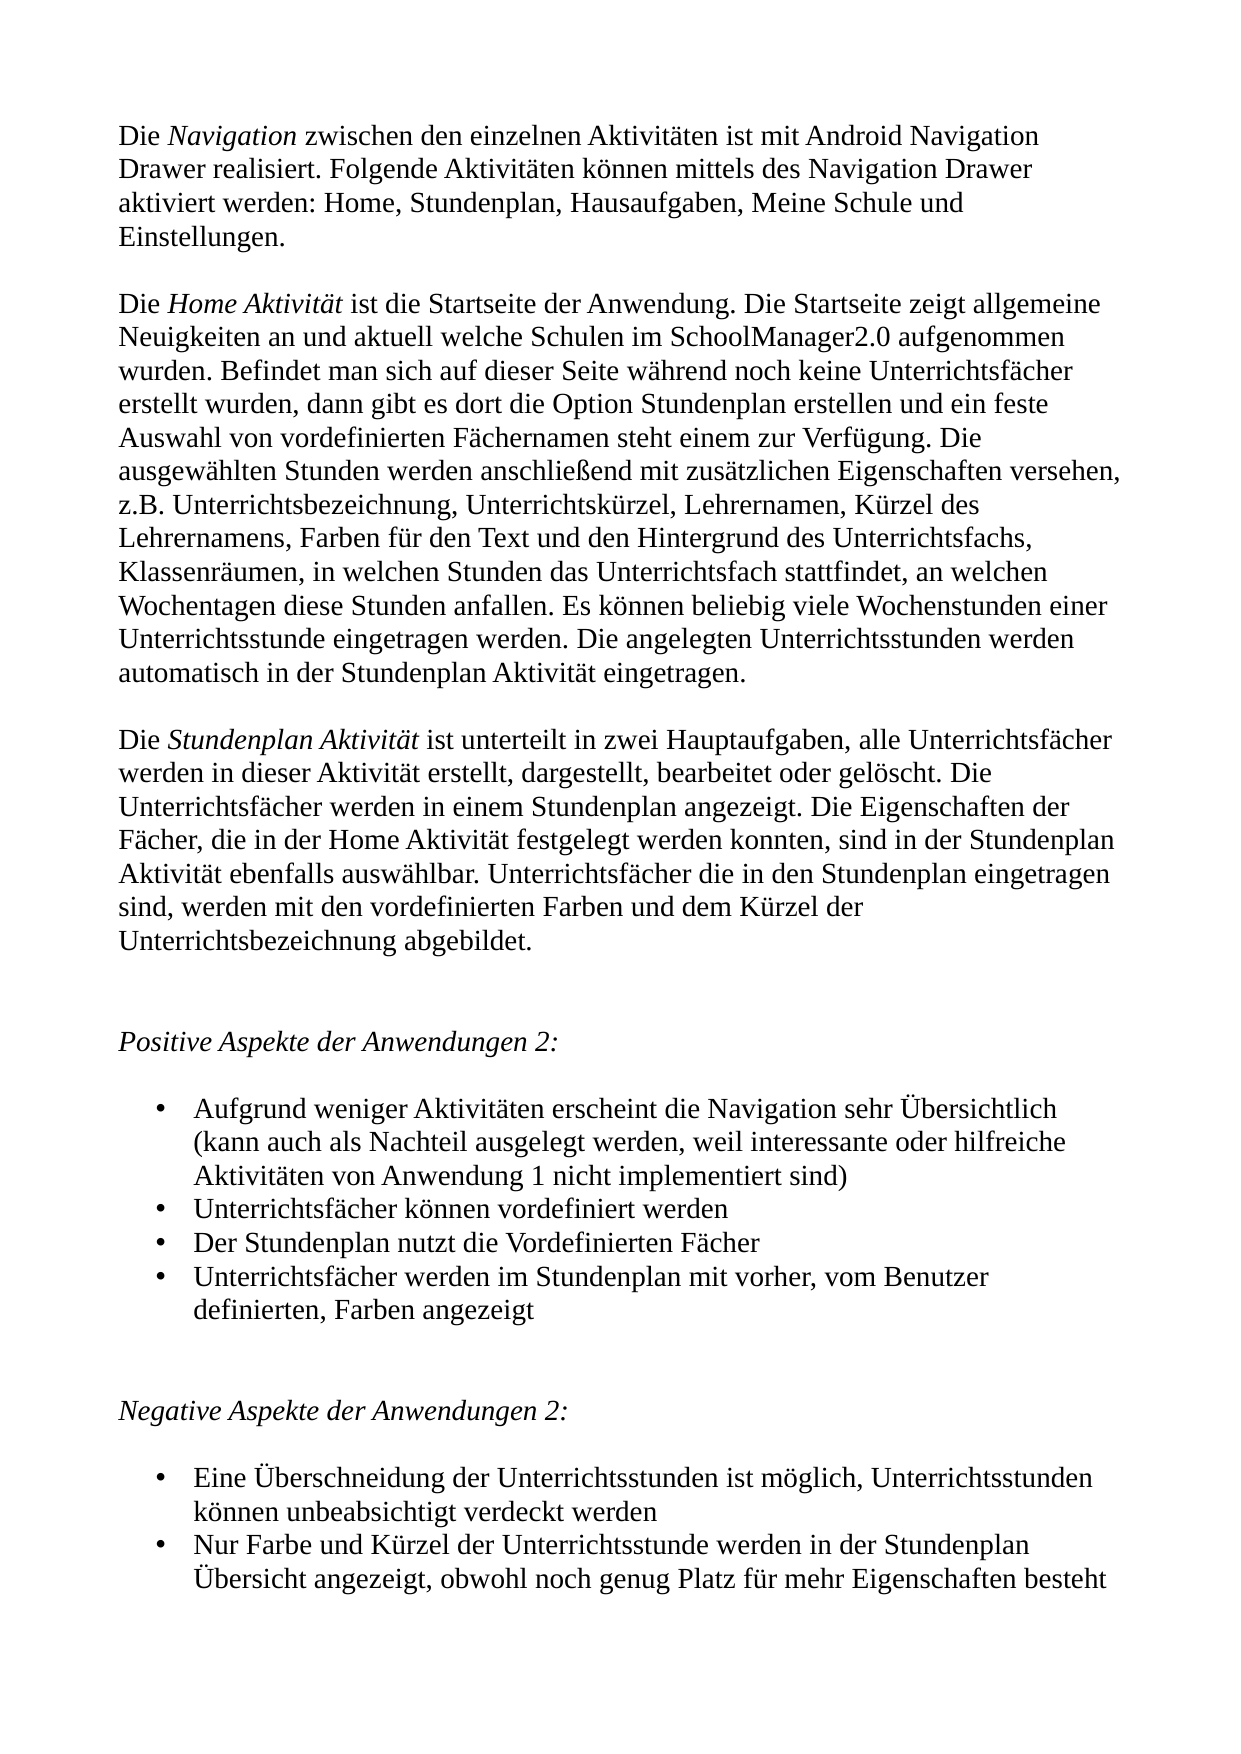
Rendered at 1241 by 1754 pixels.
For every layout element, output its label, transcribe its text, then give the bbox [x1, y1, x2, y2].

text Positive Aspekte der Anwendungen 2: [118, 1024, 1122, 1057]
list Unterrichtsfächer werden im Stundenplan mit vorher, vom Benutzer definierten, Farben angezeigt [156, 1259, 1122, 1326]
list Der Stundenplan nutzt die Vordefinierten Fächer [156, 1225, 1122, 1259]
list Unterrichtsfächer können vordefiniert werden [156, 1192, 1122, 1225]
text Die Stundenplan Aktivität ist unterteilt in zwei Hauptaufgaben, alle Unterrichtsfächer werden in dieser Aktivität erstellt, dargestellt, bearbeitet oder gelöscht. Die Unterrichtsfächer werden in einem Stundenplan angezeigt. Die Eigenschaften der Fächer, die in der Home Aktivität festgelegt werden konnten, sind in der Stundenplan Aktivität ebenfalls auswählbar. Unterrichtsfächer die in den Stundenplan eingetragen sind, werden mit den vordefinierten Farben und dem Kürzel der Unterrichtsbezeichnung abgebildet. [118, 722, 1122, 957]
list Nur Farbe und Kürzel der Unterrichtsstunde werden in der Stundenplan Übersicht angezeigt, obwohl noch genug Platz für mehr Eigenschaften besteht [156, 1527, 1122, 1594]
text Die Navigation zwischen den einzelnen Aktivitäten ist mit Android Navigation Drawer realisiert. Folgende Aktivitäten können mittels des Navigation Drawer aktiviert werden: Home, Stundenplan, Hausaufgaben, Meine Schule und Einstellungen. [118, 118, 1122, 252]
list Eine Überschneidung der Unterrichtsstunden ist möglich, Unterrichtsstunden können unbeabsichtigt verdeckt werden [156, 1460, 1122, 1527]
list Aufgrund weniger Aktivitäten erscheint die Navigation sehr Übersichtlich (kann auch als Nachteil ausgelegt werden, weil interessante oder hilfreiche Aktivitäten von Anwendung 1 nicht implementiert sind) [156, 1091, 1122, 1192]
text Negative Aspekte der Anwendungen 2: [118, 1393, 1122, 1427]
text Die Home Aktivität ist die Startseite der Anwendung. Die Startseite zeigt allgemeine Neuigkeiten an und aktuell welche Schulen im SchoolManager2.0 aufgenommen wurden. Befindet man sich auf dieser Seite während noch keine Unterrichtsfächer erstellt wurden, dann gibt es dort die Option Stundenplan erstellen und ein feste Auswahl von vordefinierten Fächernamen steht einem zur Verfügung. Die ausgewählten Stunden werden anschließend mit zusätzlichen Eigenschaften versehen, z.B. Unterrichtsbezeichnung, Unterrichtskürzel, Lehrernamen, Kürzel des Lehrernamens, Farben für den Text und den Hintergrund des Unterrichtsfachs, Klassenräumen, in welchen Stunden das Unterrichtsfach stattfindet, an welchen Wochentagen diese Stunden anfallen. Es können beliebig viele Wochenstunden einer Unterrichtsstunde eingetragen werden. Die angelegten Unterrichtsstunden werden automatisch in der Stundenplan Aktivität eingetragen. [118, 286, 1122, 688]
